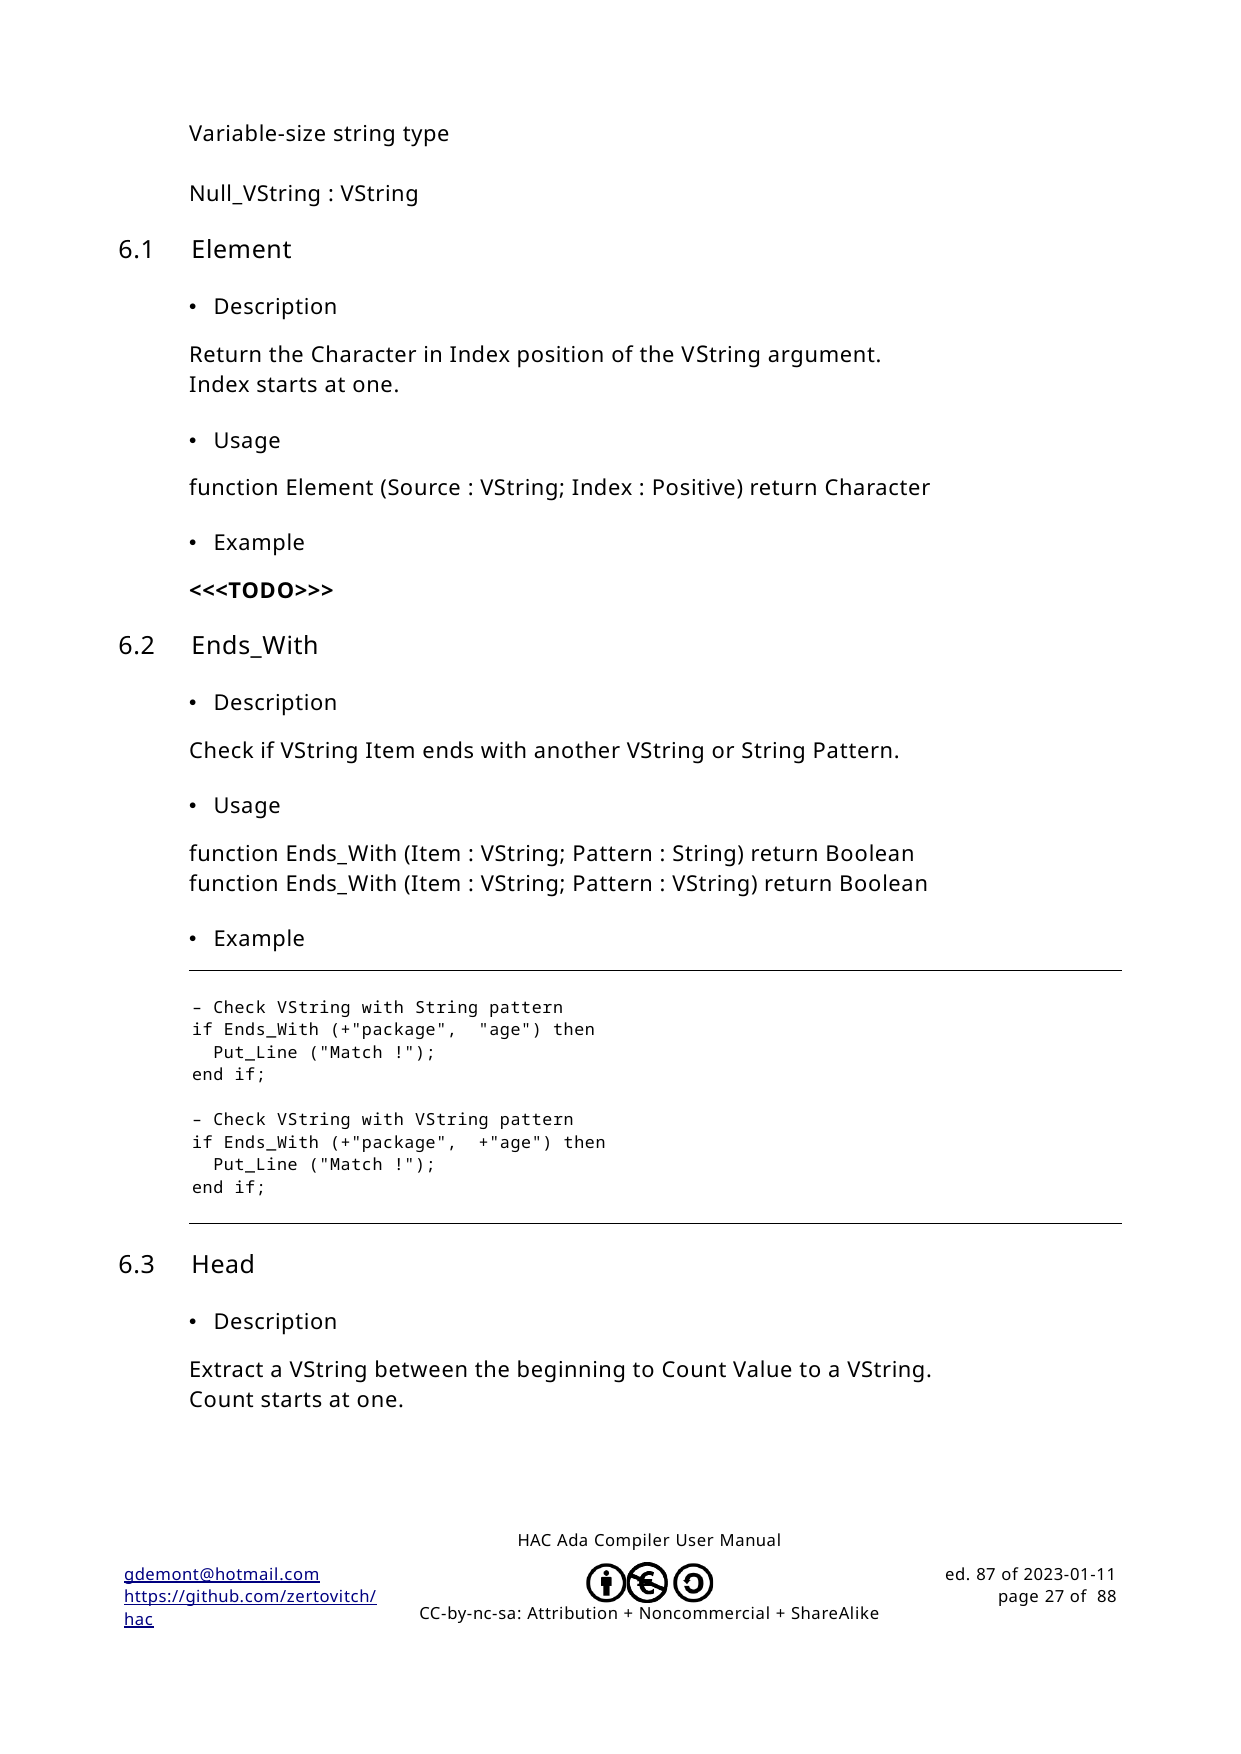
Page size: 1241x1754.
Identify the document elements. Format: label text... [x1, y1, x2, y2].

subtitle Usage [189, 423, 1122, 454]
list end if; [189, 1060, 1122, 1082]
picture [585, 1562, 668, 1603]
text function Ends_With (Item : VString; Pattern : VString) return Boolean [189, 867, 1122, 897]
picture [672, 1562, 714, 1603]
text <<<TODO>>> [189, 574, 1122, 604]
text Return the Character in Index position of the VString argument. [189, 338, 1122, 369]
subtitle Element [118, 232, 1122, 266]
subtitle Usage [189, 788, 1122, 820]
text Extract a VString between the beginning to Count Value to a VString. [189, 1354, 1122, 1384]
text Null_VString : VString [189, 178, 1122, 208]
subtitle Example [189, 526, 1122, 557]
text function Ends_With (Item : VString; Pattern : String) return Boolean [189, 837, 1122, 867]
subtitle Example [189, 921, 1122, 952]
list Put_Line ("Match !"); [189, 1150, 1122, 1172]
list if Ends_With (+"package", +"age") then [189, 1127, 1122, 1150]
text function Element (Source : VString; Index : Positive) return Character [189, 472, 1122, 502]
subtitle Head [118, 1247, 1122, 1281]
subtitle Description [189, 289, 1122, 321]
list Put_Line ("Match !"); [189, 1037, 1122, 1060]
text Count starts at one. [189, 1384, 1122, 1414]
list if Ends_With (+"package", "age") then [189, 1015, 1122, 1037]
list – Check VString with VString pattern [189, 1082, 1122, 1127]
list end if; [189, 1172, 1122, 1223]
text Check if VString Item ends with another VString or String Pattern. [189, 735, 1122, 765]
list – Check VString with String pattern [189, 971, 1122, 1015]
subtitle Ends_With [118, 628, 1122, 662]
text Variable-size string type [189, 118, 1122, 148]
subtitle Description [189, 686, 1122, 717]
text Index starts at one. [189, 369, 1122, 399]
subtitle Description [189, 1305, 1122, 1336]
